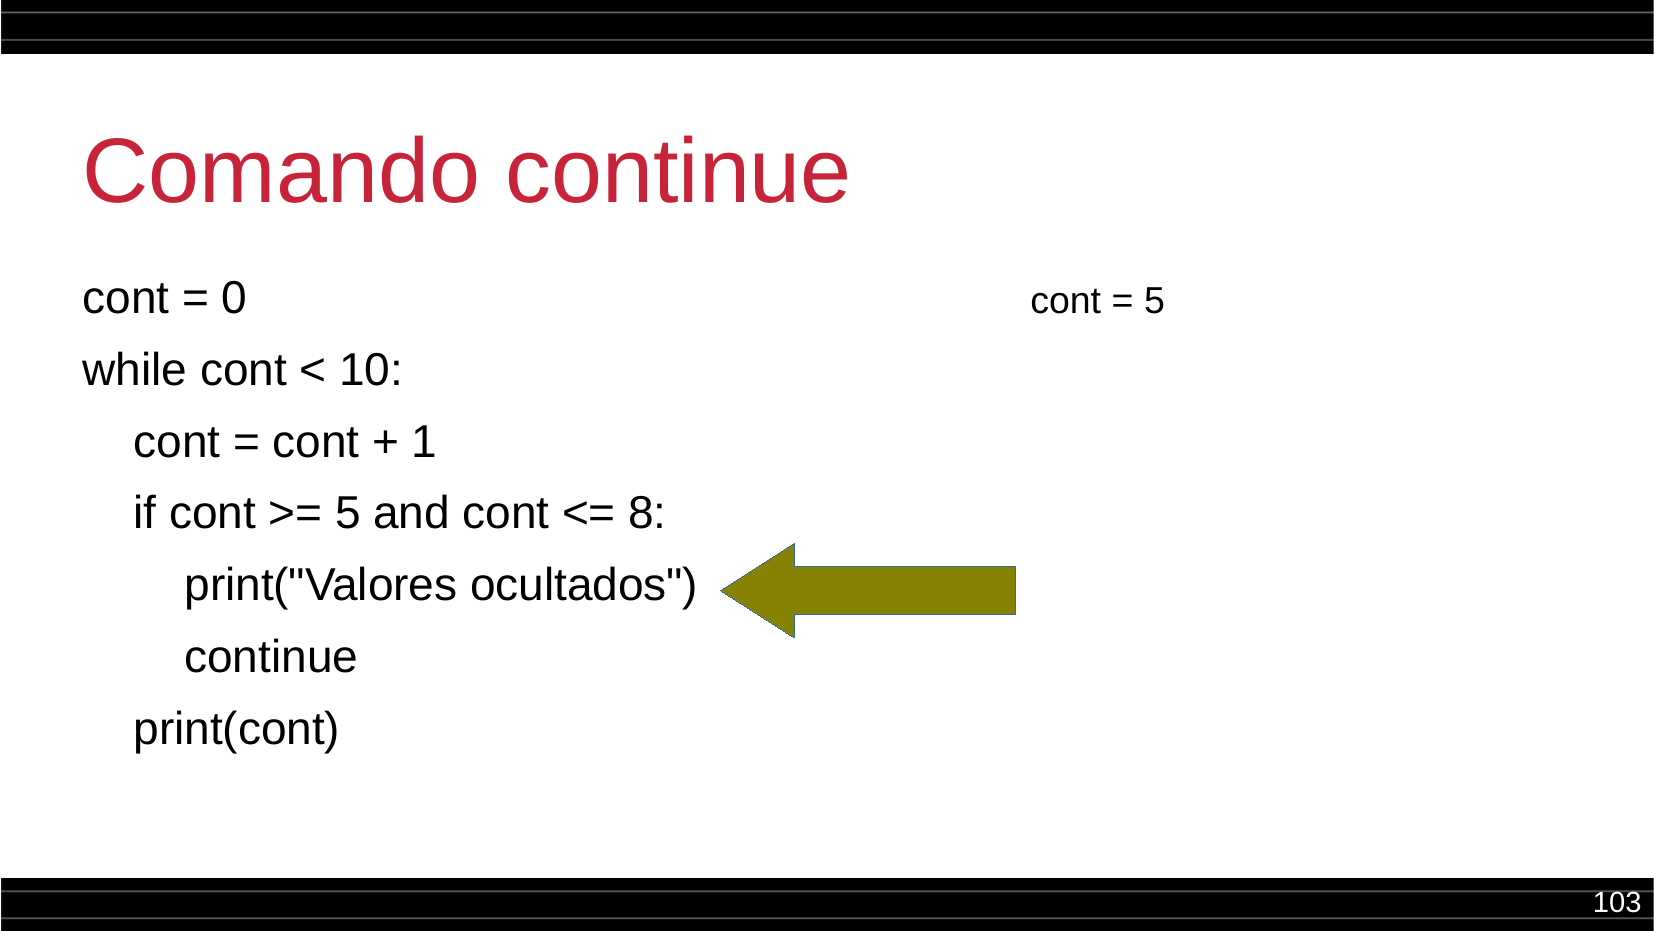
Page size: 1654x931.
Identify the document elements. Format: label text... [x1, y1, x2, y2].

text_box [720, 543, 1016, 638]
list cont = 0 while cont < 10: cont = cont + 1 if cont >= 5 and cont <= 8: print("Valores ocultados") continue print(cont) [82, 271, 1571, 758]
picture [1, 0, 1654, 54]
text_box cont = 5 [1015, 271, 1229, 329]
title Comando continue [82, 92, 1571, 249]
picture [1, 878, 1654, 931]
